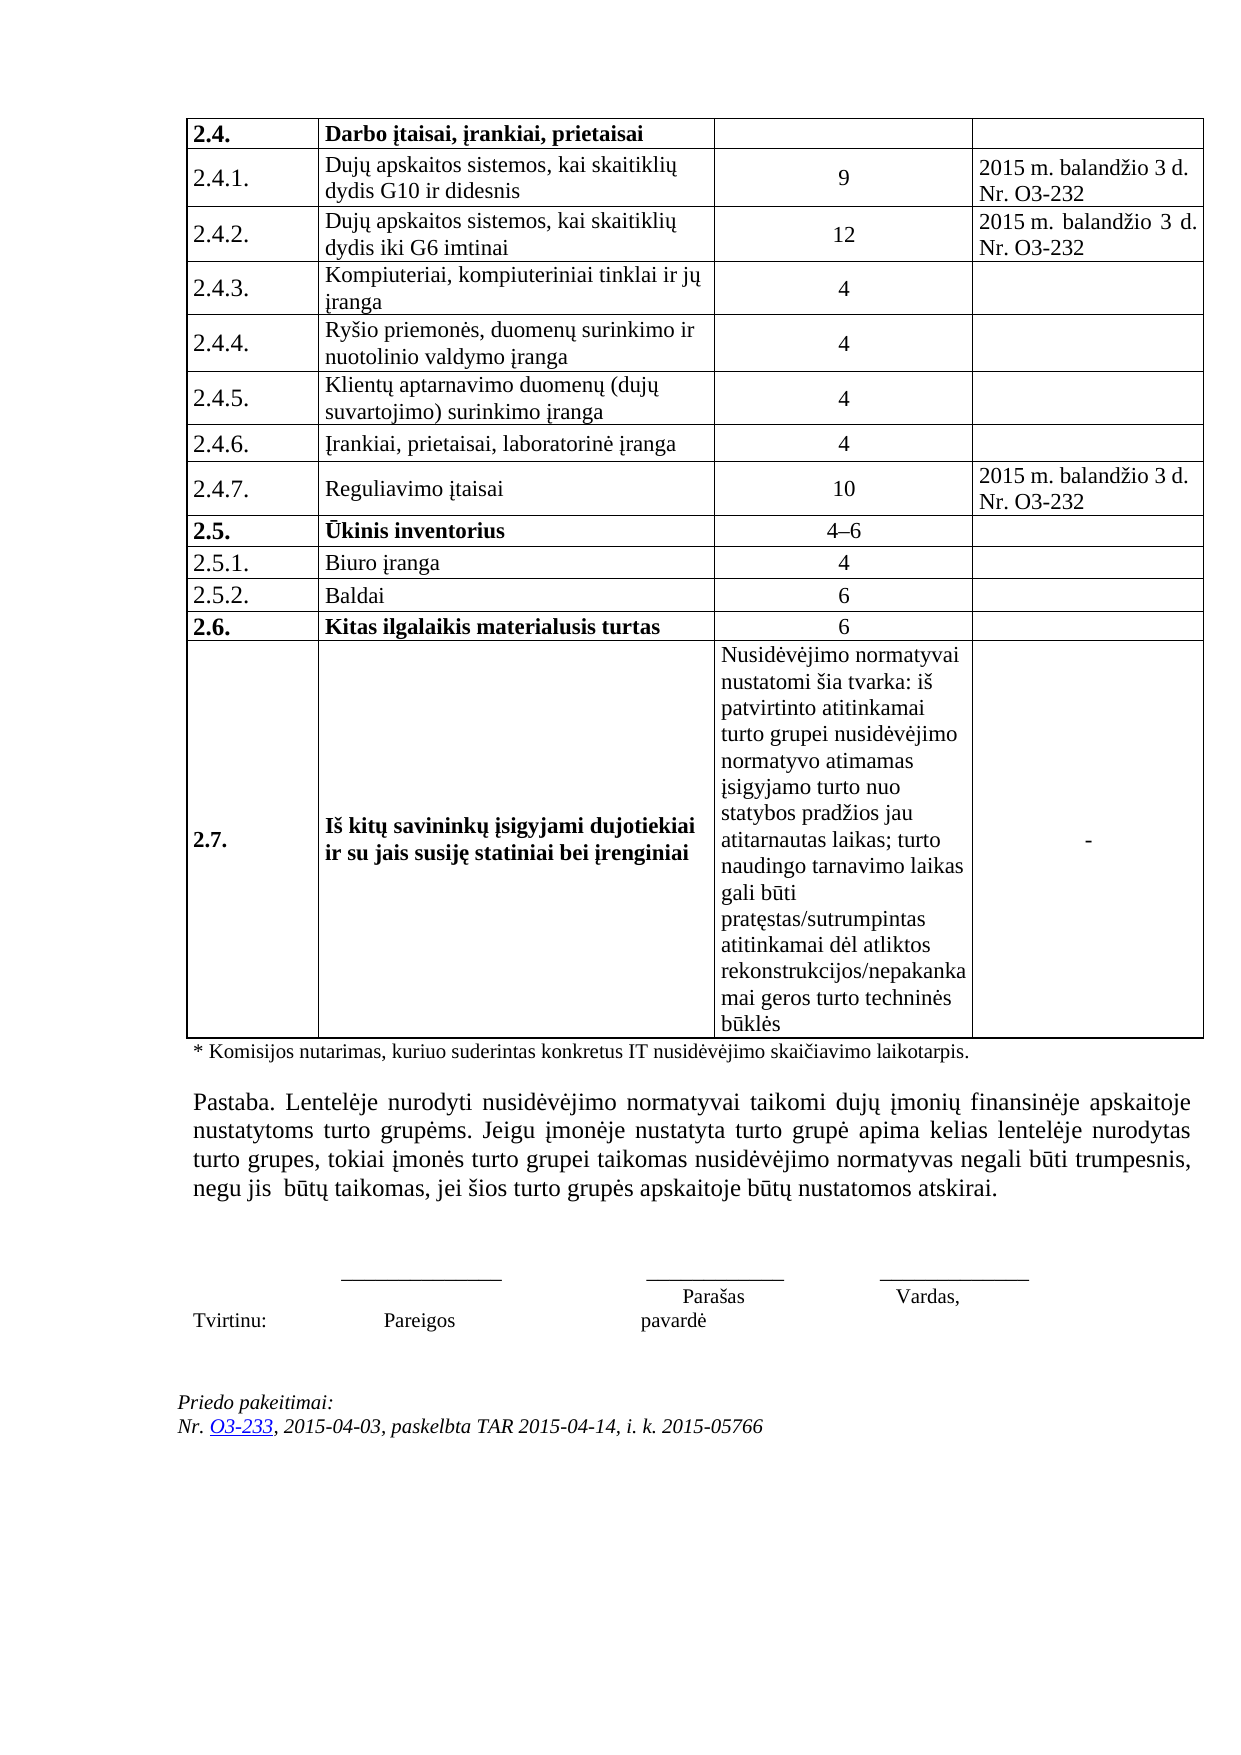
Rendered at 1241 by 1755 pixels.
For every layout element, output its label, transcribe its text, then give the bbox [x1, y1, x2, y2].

table_cell [1112, 1284, 1138, 1332]
table_cell Iš kitų savininkų įsigyjami dujotiekiai ir su jais susiję statiniai bei įrenginiai [319, 641, 714, 1037]
table_cell [715, 119, 972, 148]
table_cell [973, 119, 1036, 148]
table_cell Ūkinis inventorius [319, 516, 714, 546]
table_cell ____________ [635, 1255, 868, 1284]
table_cell [509, 1332, 635, 1361]
table_cell [187, 1332, 329, 1361]
table_cell - [973, 641, 1203, 1037]
table_cell [330, 1332, 509, 1361]
table_cell 2.6. [188, 612, 318, 640]
table_cell [1198, 1284, 1204, 1332]
table_cell Pastaba. Lentelėje nurodyti nusidėvėjimo normatyvai taikomi dujų įmonių finansinėje apskaitoje nustatytoms turto grupėms. Jeigu įmonėje nustatyta turto grupė apima kelias lentelėje nurodytas turto grupes, tokiai įmonės turto grupei taikomas nusidėvėjimo normatyvas negali būti trumpesnis, negu jis būtų taikomas, jei šios turto grupės apskaitoje būtų nustatomos atskirai. [187, 1087, 1198, 1255]
table_cell [1138, 1039, 1198, 1087]
table_cell [973, 516, 1203, 546]
table_cell 4 [715, 425, 972, 461]
table_cell 2.4.6. [188, 425, 318, 461]
table_cell [973, 425, 1203, 461]
table_cell * Komisijos nutarimas, kuriuo suderintas konkretus IT nusidėvėjimo skaičiavimo laikotarpis. [187, 1039, 1138, 1087]
table_cell Dujų apskaitos sistemos, kai skaitiklių dydis iki G6 imtinai [319, 207, 714, 261]
table_cell [973, 372, 1203, 424]
table_cell Tvirtinu: [187, 1284, 329, 1332]
table_cell 6 [715, 579, 972, 611]
table_cell [1036, 1284, 1086, 1332]
table_cell 2.4.5. [188, 372, 318, 424]
table_cell 2015 m. balandžio 3 d. Nr. O3-232 [973, 462, 1203, 515]
table_cell [1198, 1087, 1204, 1255]
table_cell ______________ [330, 1255, 509, 1284]
table_cell 4 [715, 262, 972, 314]
table_cell [1086, 1332, 1112, 1361]
table_cell Nusidėvėjimo normatyvai nustatomi šia tvarka: iš patvirtinto atitinkamai turto grupei nusidėvėjimo normatyvo atimamas įsigyjamo turto nuo statybos pradžios jau atitarnautas laikas; turto naudingo tarnavimo laikas gali būti pratęstas/sutrumpintas atitinkamai dėl atliktos rekonstrukcijos/nepakankamai geros turto techninės būklės [715, 641, 972, 1037]
table_cell 2.4.4. [188, 315, 318, 371]
table_cell [1138, 1284, 1198, 1332]
table_cell [1112, 1255, 1138, 1284]
text Nr. O3-233, 2015-04-03, paskelbta TAR 2015-04-14, i. k. 2015-05766 [177, 1414, 1122, 1438]
table_cell [1112, 1332, 1138, 1361]
table_cell 12 [715, 207, 972, 261]
table_cell Įrankiai, prietaisai, laboratorinė įranga [319, 425, 714, 461]
table_cell Biuro įranga [319, 547, 714, 578]
table_cell [1086, 1255, 1112, 1284]
table_cell [973, 262, 1036, 314]
table_cell Ryšio priemonės, duomenų surinkimo ir nuotolinio valdymo įranga [319, 315, 714, 371]
table_cell 2015 m. balandžio 3 d. Nr. O3-232 [973, 149, 1203, 206]
table_cell 2.4. [188, 119, 318, 148]
table_cell Kitas ilgalaikis materialusis turtas [319, 612, 714, 640]
table_cell [973, 579, 1203, 611]
table_cell [973, 315, 1203, 371]
table_cell Parašas Vardas, pavardė [635, 1284, 1036, 1332]
table_cell 2015 m. balandžio 3 d. Nr. O3-232 [973, 207, 1203, 261]
table_cell [1198, 1255, 1204, 1284]
table_cell [1036, 119, 1203, 148]
table_cell 9 [715, 149, 972, 206]
table_cell 10 [715, 462, 972, 515]
table_cell [509, 1255, 635, 1284]
table_cell [1198, 1332, 1204, 1361]
table_cell [1036, 1255, 1086, 1284]
table_cell 6 [715, 612, 972, 640]
table_cell [1036, 262, 1203, 314]
table_cell [1138, 1255, 1198, 1284]
table_cell [973, 612, 1203, 640]
table_cell Kompiuteriai, kompiuteriniai tinklai ir jų įranga [319, 262, 714, 314]
table_cell [1138, 1332, 1198, 1361]
table_cell 4 [715, 315, 972, 371]
table_cell 2.4.7. [188, 462, 318, 515]
table_cell Pareigos [330, 1284, 509, 1332]
table_cell [1036, 1332, 1086, 1361]
table_cell 2.4.1. [188, 149, 318, 206]
table_cell 2.4.2. [188, 207, 318, 261]
table_cell 2.7. [188, 641, 318, 1037]
table_cell Reguliavimo įtaisai [319, 462, 714, 515]
table_cell [509, 1284, 635, 1332]
text Priedo pakeitimai: [177, 1390, 1122, 1414]
table_cell [1086, 1284, 1112, 1332]
table_cell Baldai [319, 579, 714, 611]
table_cell _____________ [868, 1255, 1036, 1284]
table_cell Klientų aptarnavimo duomenų (dujų suvartojimo) surinkimo įranga [319, 372, 714, 424]
table_cell Darbo įtaisai, įrankiai, prietaisai [319, 119, 714, 148]
table_cell 4 [715, 547, 972, 578]
table_cell 4 [715, 372, 972, 424]
table_cell [187, 1255, 329, 1284]
table_cell Dujų apskaitos sistemos, kai skaitiklių dydis G10 ir didesnis [319, 149, 714, 206]
table_cell [635, 1332, 868, 1361]
table_cell [973, 547, 1203, 578]
table_cell 2.4.3. [188, 262, 318, 314]
table_cell 2.5.2. [188, 579, 318, 611]
table_cell [1198, 1039, 1204, 1087]
table_cell 2.5. [188, 516, 318, 546]
table_cell 2.5.1. [188, 547, 318, 578]
table_cell 4–6 [715, 516, 972, 546]
table_cell [868, 1332, 1036, 1361]
